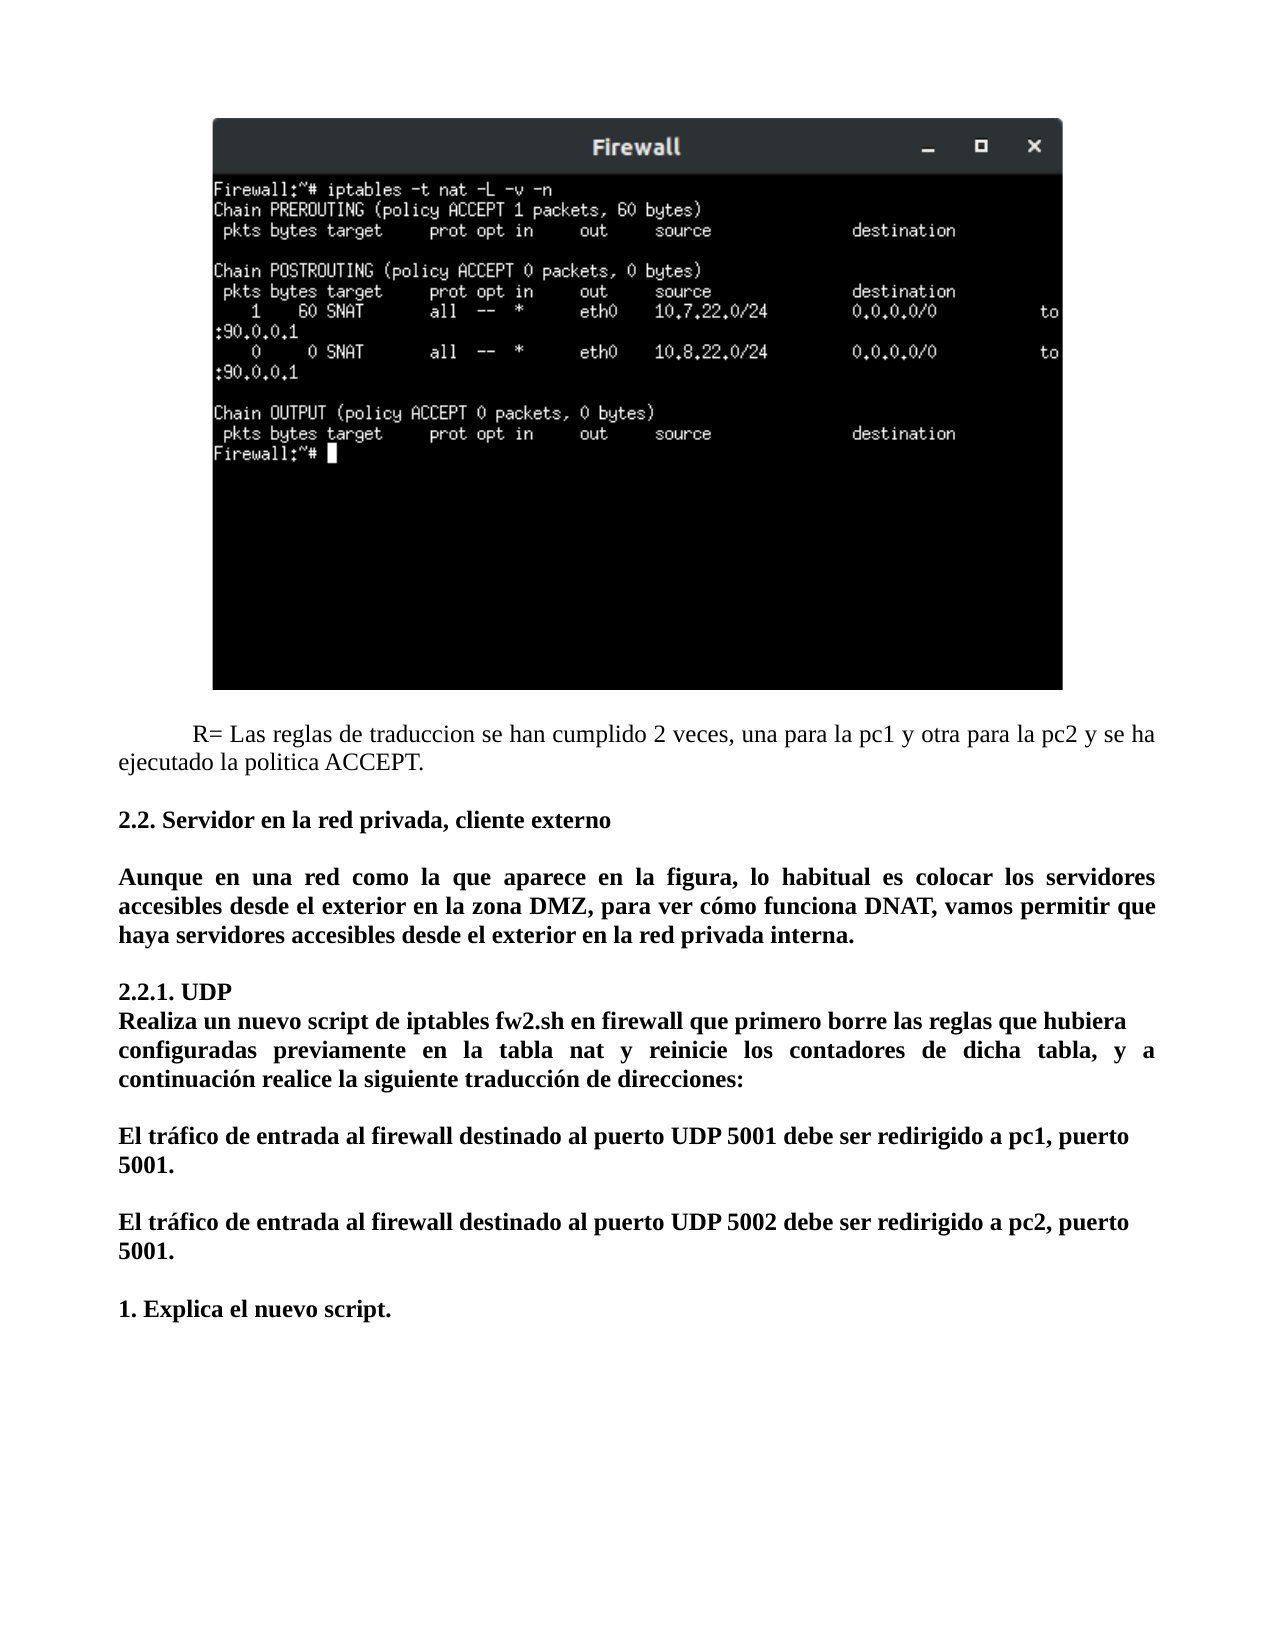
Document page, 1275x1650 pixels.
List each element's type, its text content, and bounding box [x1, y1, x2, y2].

text 2.2. Servidor en la red privada, cliente externo [118, 805, 1157, 834]
text El tráfico de entrada al firewall destinado al puerto UDP 5002 debe ser redirigido a pc2, puerto [118, 1207, 1157, 1236]
text configuradas previamente en la tabla nat y reinicie los contadores de dicha tabla, y a continuación realice la siguiente traducción de direcciones: [118, 1035, 1157, 1092]
text Realiza un nuevo script de iptables fw2.sh en firewall que primero borre las reglas que hubiera [118, 1006, 1157, 1035]
text 2.2.1. UDP [118, 977, 1157, 1006]
text El tráfico de entrada al firewall destinado al puerto UDP 5001 debe ser redirigido a pc1, puerto [118, 1121, 1157, 1150]
picture [212, 118, 1063, 690]
text 5001. [118, 1150, 1157, 1179]
text Aunque en una red como la que aparece en la figura, lo habitual es colocar los servidores accesibles desde el exterior en la zona DMZ, para ver cómo funciona DNAT, vamos permitir que haya servidores accesibles desde el exterior en la red privada interna. [118, 862, 1157, 949]
text R= Las reglas de traduccion se han cumplido 2 veces, una para la pc1 y otra para la pc2 y se ha ejecutado la politica ACCEPT. [118, 719, 1157, 776]
text 1. Explica el nuevo script. [118, 1294, 1157, 1322]
text 5001. [118, 1236, 1157, 1265]
